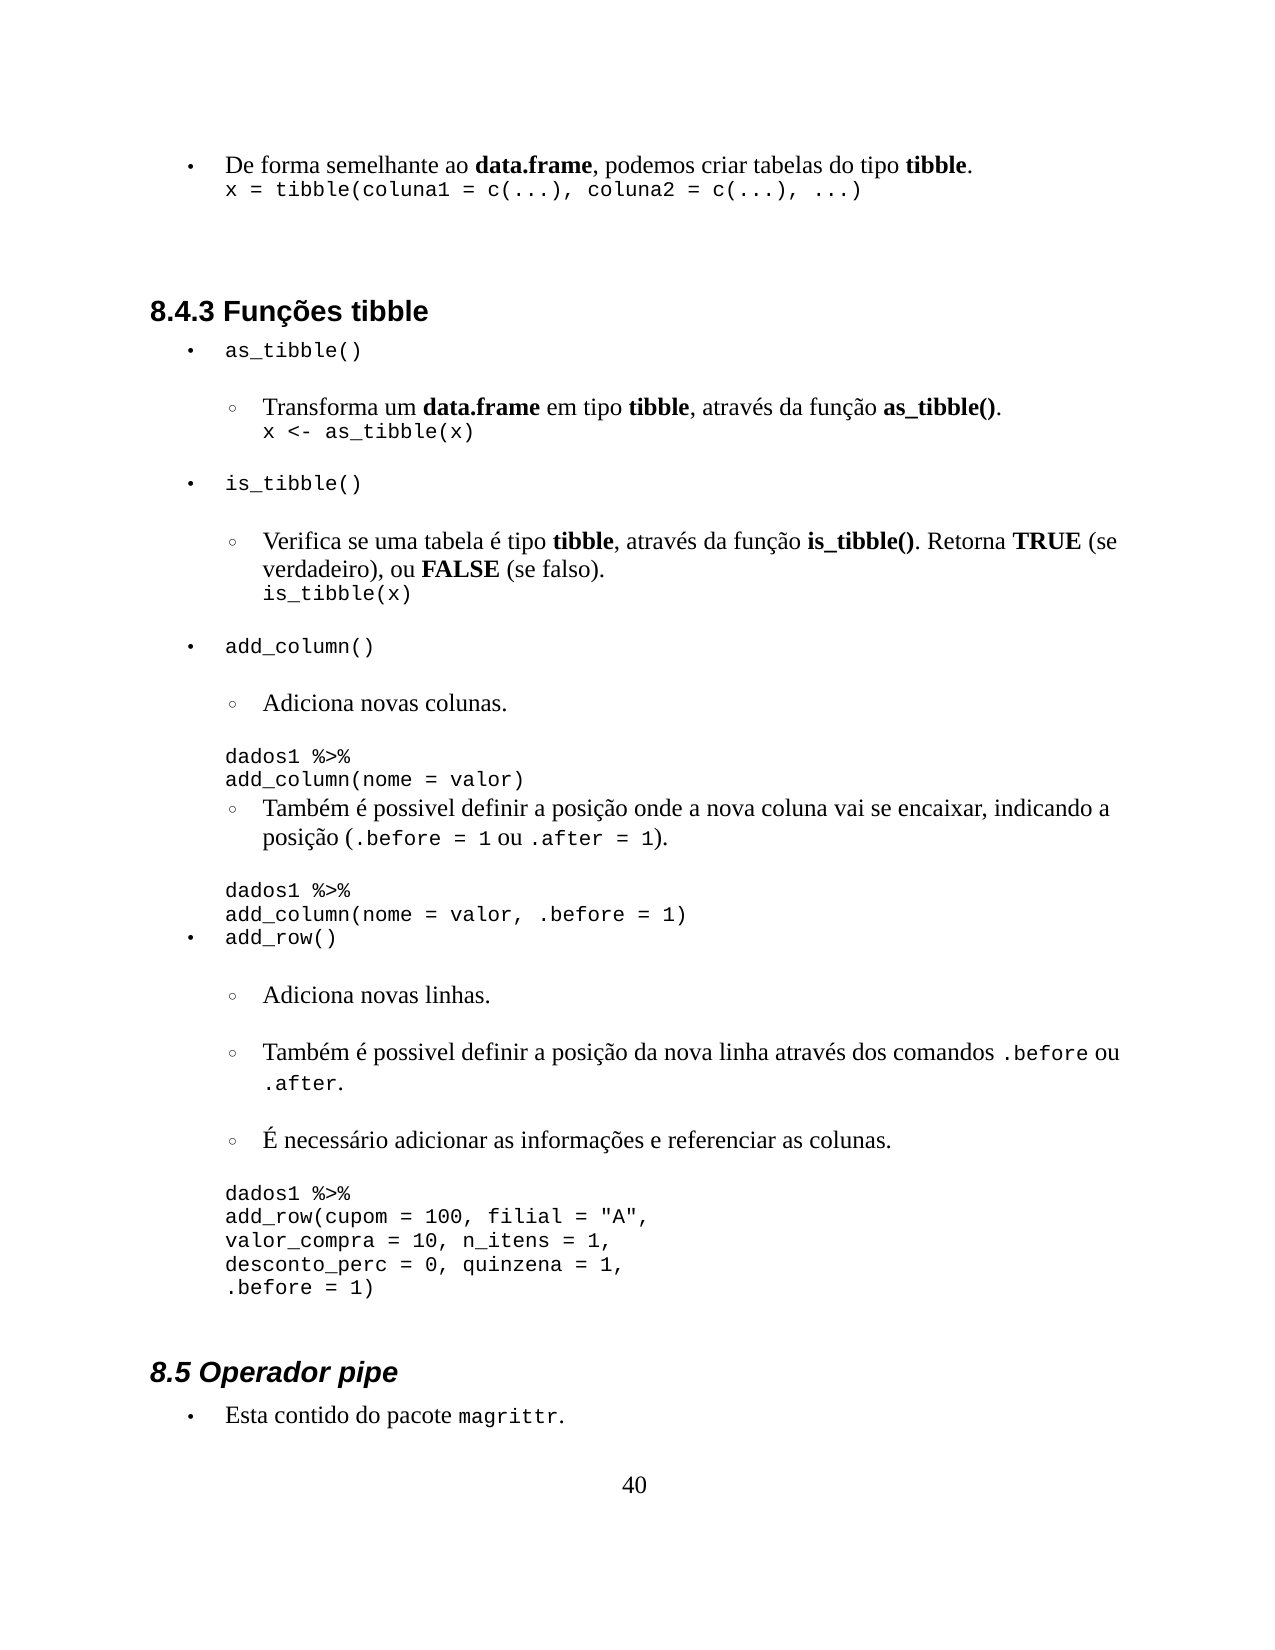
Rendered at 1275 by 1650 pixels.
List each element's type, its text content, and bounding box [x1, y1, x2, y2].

subtitle 8.5 Operador pipe [150, 1354, 1125, 1388]
list Também é possivel definir a posição da nova linha através dos comandos .before ou .after. [225, 1037, 1125, 1125]
list Adiciona novas linhas. [225, 980, 1125, 1037]
list É necessário adicionar as informações e referenciar as colunas. [225, 1125, 1125, 1183]
list add_row() [187, 927, 1125, 980]
list Esta contido do pacote magrittr. [187, 1401, 1125, 1430]
list dados1 %>% [187, 880, 1125, 904]
list valor_compra = 10, n_itens = 1, [187, 1230, 1125, 1253]
list as_tibble() [187, 340, 1125, 392]
list De forma semelhante ao data.frame, podemos criar tabelas do tipo tibble. x = tibble(coluna1 = c(...), coluna2 = c(...), ...) [187, 150, 1125, 231]
list Transforma um data.frame em tipo tibble, através da função as_tibble(). x <- as_tibble(x) [225, 392, 1125, 473]
list Também é possivel definir a posição onde a nova coluna vai se encaixar, indicando a posição (.before = 1 ou .after = 1). [225, 793, 1125, 880]
list Adiciona novas colunas. [225, 688, 1125, 746]
list dados1 %>% [187, 1183, 1125, 1206]
list Verifica se uma tabela é tipo tibble, através da função is_tibble(). Retorna TRUE (se verdadeiro), ou FALSE (se falso). is_tibble(x) [225, 526, 1125, 636]
list desconto_perc = 0, quinzena = 1, [187, 1253, 1125, 1277]
list add_column(nome = valor) [187, 769, 1125, 793]
list add_column(nome = valor, .before = 1) [187, 904, 1125, 927]
list add_row(cupom = 100, filial = "A", [187, 1206, 1125, 1230]
list is_tibble() [187, 473, 1125, 526]
list .before = 1) [187, 1277, 1125, 1301]
list dados1 %>% [187, 746, 1125, 769]
list add_column() [187, 636, 1125, 688]
subtitle 8.4.3 Funções tibble [150, 294, 1125, 327]
